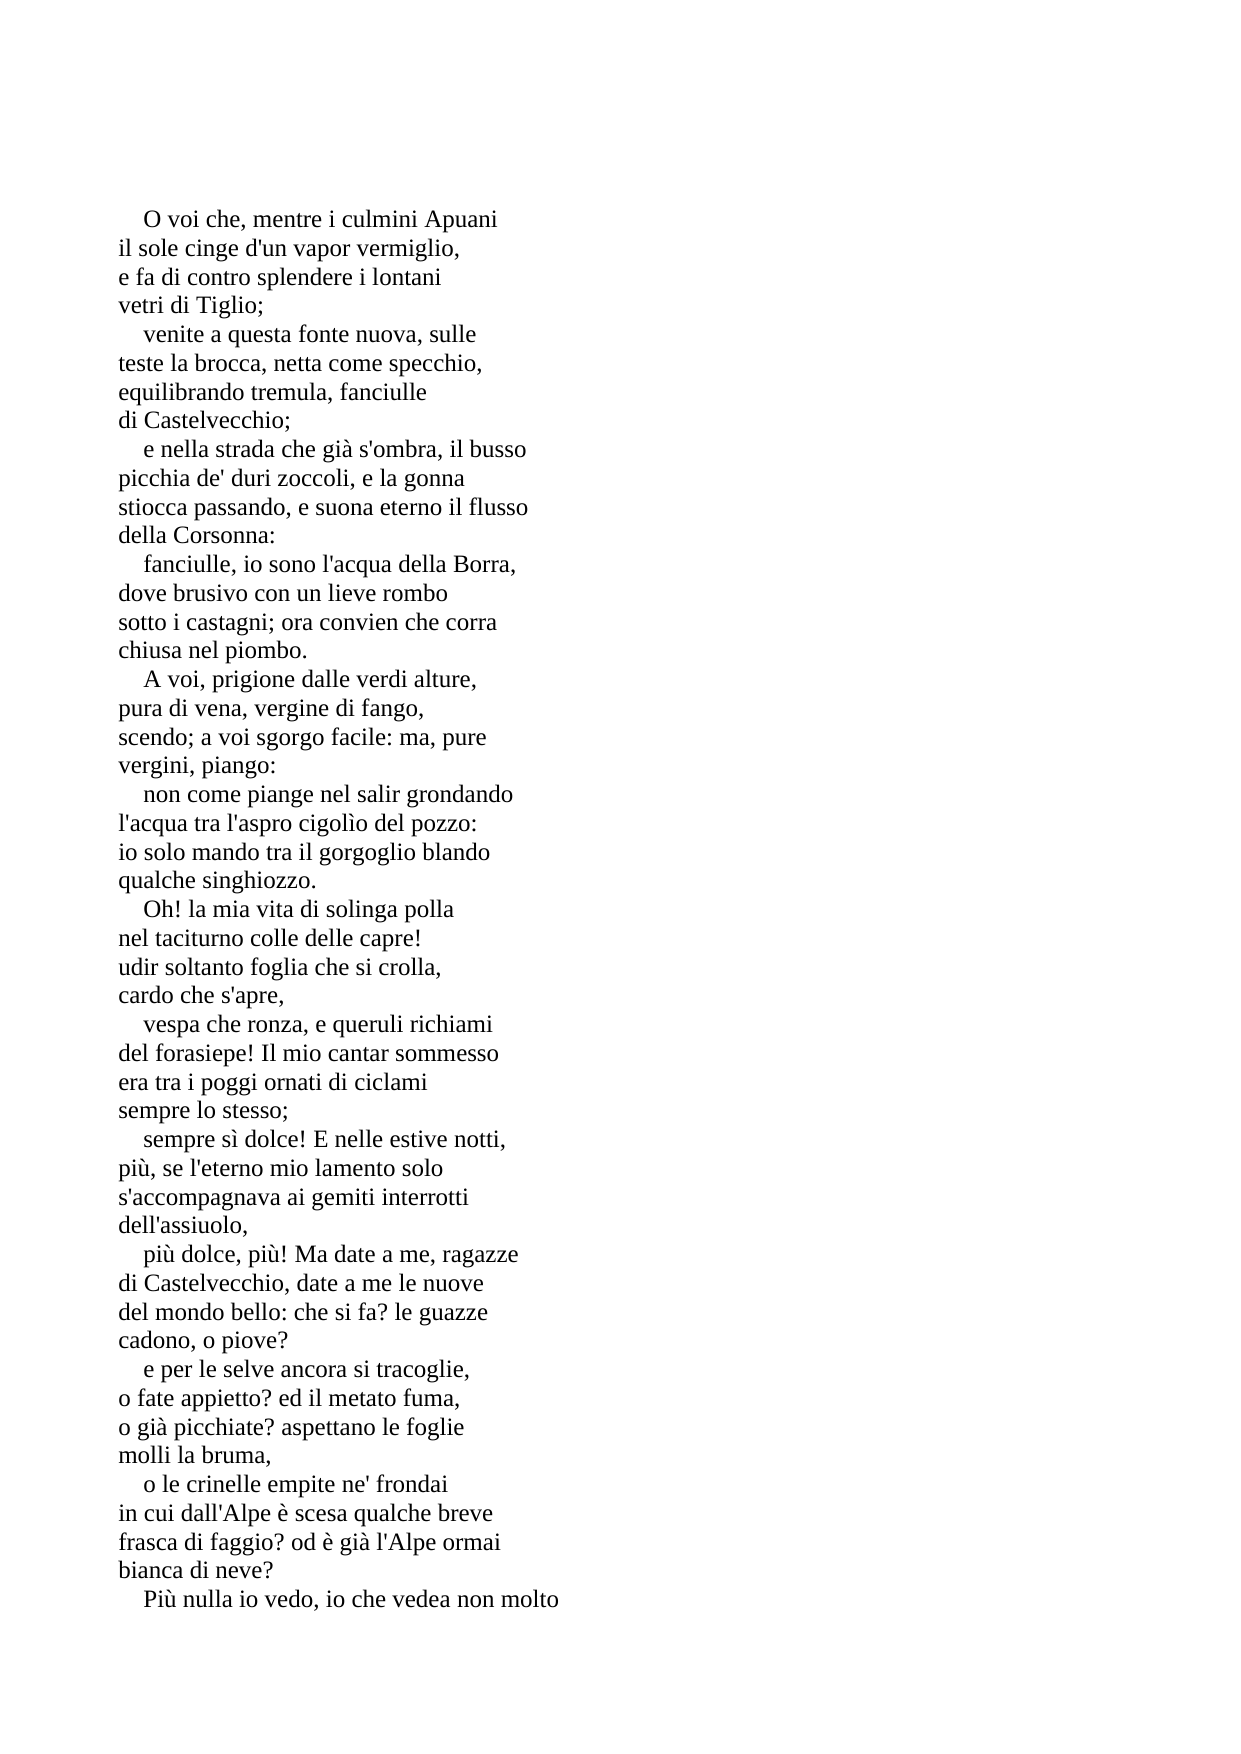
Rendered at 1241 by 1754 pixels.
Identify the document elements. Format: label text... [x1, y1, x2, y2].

text frasca di faggio? od è già l'Alpe ormai [118, 1527, 1122, 1556]
text chiusa nel piombo. [118, 636, 1122, 664]
text il sole cinge d'un vapor vermiglio, [118, 233, 1122, 262]
text più dolce, più! Ma date a me, ragazze [118, 1239, 1122, 1268]
text udir soltanto foglia che si crolla, [118, 952, 1122, 981]
text qualche singhiozzo. [118, 866, 1122, 894]
text scendo; a voi sgorgo facile: ma, pure [118, 722, 1122, 751]
text stiocca passando, e suona eterno il flusso [118, 492, 1122, 521]
text io solo mando tra il gorgoglio blando [118, 837, 1122, 866]
text del mondo bello: che si fa? le guazze [118, 1297, 1122, 1326]
text Oh! la mia vita di solinga polla [118, 894, 1122, 923]
text vespa che ronza, e queruli richiami [118, 1009, 1122, 1038]
text l'acqua tra l'aspro cigolìo del pozzo: [118, 808, 1122, 837]
text teste la brocca, netta come specchio, [118, 348, 1122, 377]
text o già picchiate? aspettano le foglie [118, 1412, 1122, 1441]
text Più nulla io vedo, io che vedea non molto [118, 1584, 1122, 1613]
text pura di vena, vergine di fango, [118, 693, 1122, 722]
text e fa di contro splendere i lontani [118, 262, 1122, 291]
text dove brusivo con un lieve rombo [118, 578, 1122, 607]
text in cui dall'Alpe è scesa qualche breve [118, 1498, 1122, 1527]
text sotto i castagni; ora convien che corra [118, 607, 1122, 636]
text venite a questa fonte nuova, sulle [118, 319, 1122, 348]
text A voi, prigione dalle verdi alture, [118, 664, 1122, 693]
text della Corsonna: [118, 521, 1122, 549]
text cardo che s'apre, [118, 981, 1122, 1009]
text e per le selve ancora si tracoglie, [118, 1354, 1122, 1383]
text vetri di Tiglio; [118, 291, 1122, 319]
text bianca di neve? [118, 1556, 1122, 1584]
text di Castelvecchio, date a me le nuove [118, 1268, 1122, 1297]
text o le crinelle empite ne' frondai [118, 1469, 1122, 1498]
text O voi che, mentre i culmini Apuani [118, 204, 1122, 233]
text sempre sì dolce! E nelle estive notti, [118, 1124, 1122, 1153]
text molli la bruma, [118, 1441, 1122, 1469]
text equilibrando tremula, fanciulle [118, 377, 1122, 406]
text fanciulle, io sono l'acqua della Borra, [118, 549, 1122, 578]
text non come piange nel salir grondando [118, 779, 1122, 808]
text del forasiepe! Il mio cantar sommesso [118, 1038, 1122, 1067]
text dell'assiuolo, [118, 1211, 1122, 1239]
text più, se l'eterno mio lamento solo [118, 1153, 1122, 1182]
text s'accompagnava ai gemiti interrotti [118, 1182, 1122, 1211]
text vergini, piango: [118, 751, 1122, 779]
text e nella strada che già s'ombra, il busso [118, 434, 1122, 463]
text o fate appietto? ed il metato fuma, [118, 1383, 1122, 1412]
text nel taciturno colle delle capre! [118, 923, 1122, 952]
text picchia de' duri zoccoli, e la gonna [118, 463, 1122, 492]
text cadono, o piove? [118, 1326, 1122, 1354]
text era tra i poggi ornati di ciclami [118, 1067, 1122, 1096]
text sempre lo stesso; [118, 1096, 1122, 1124]
text di Castelvecchio; [118, 406, 1122, 434]
